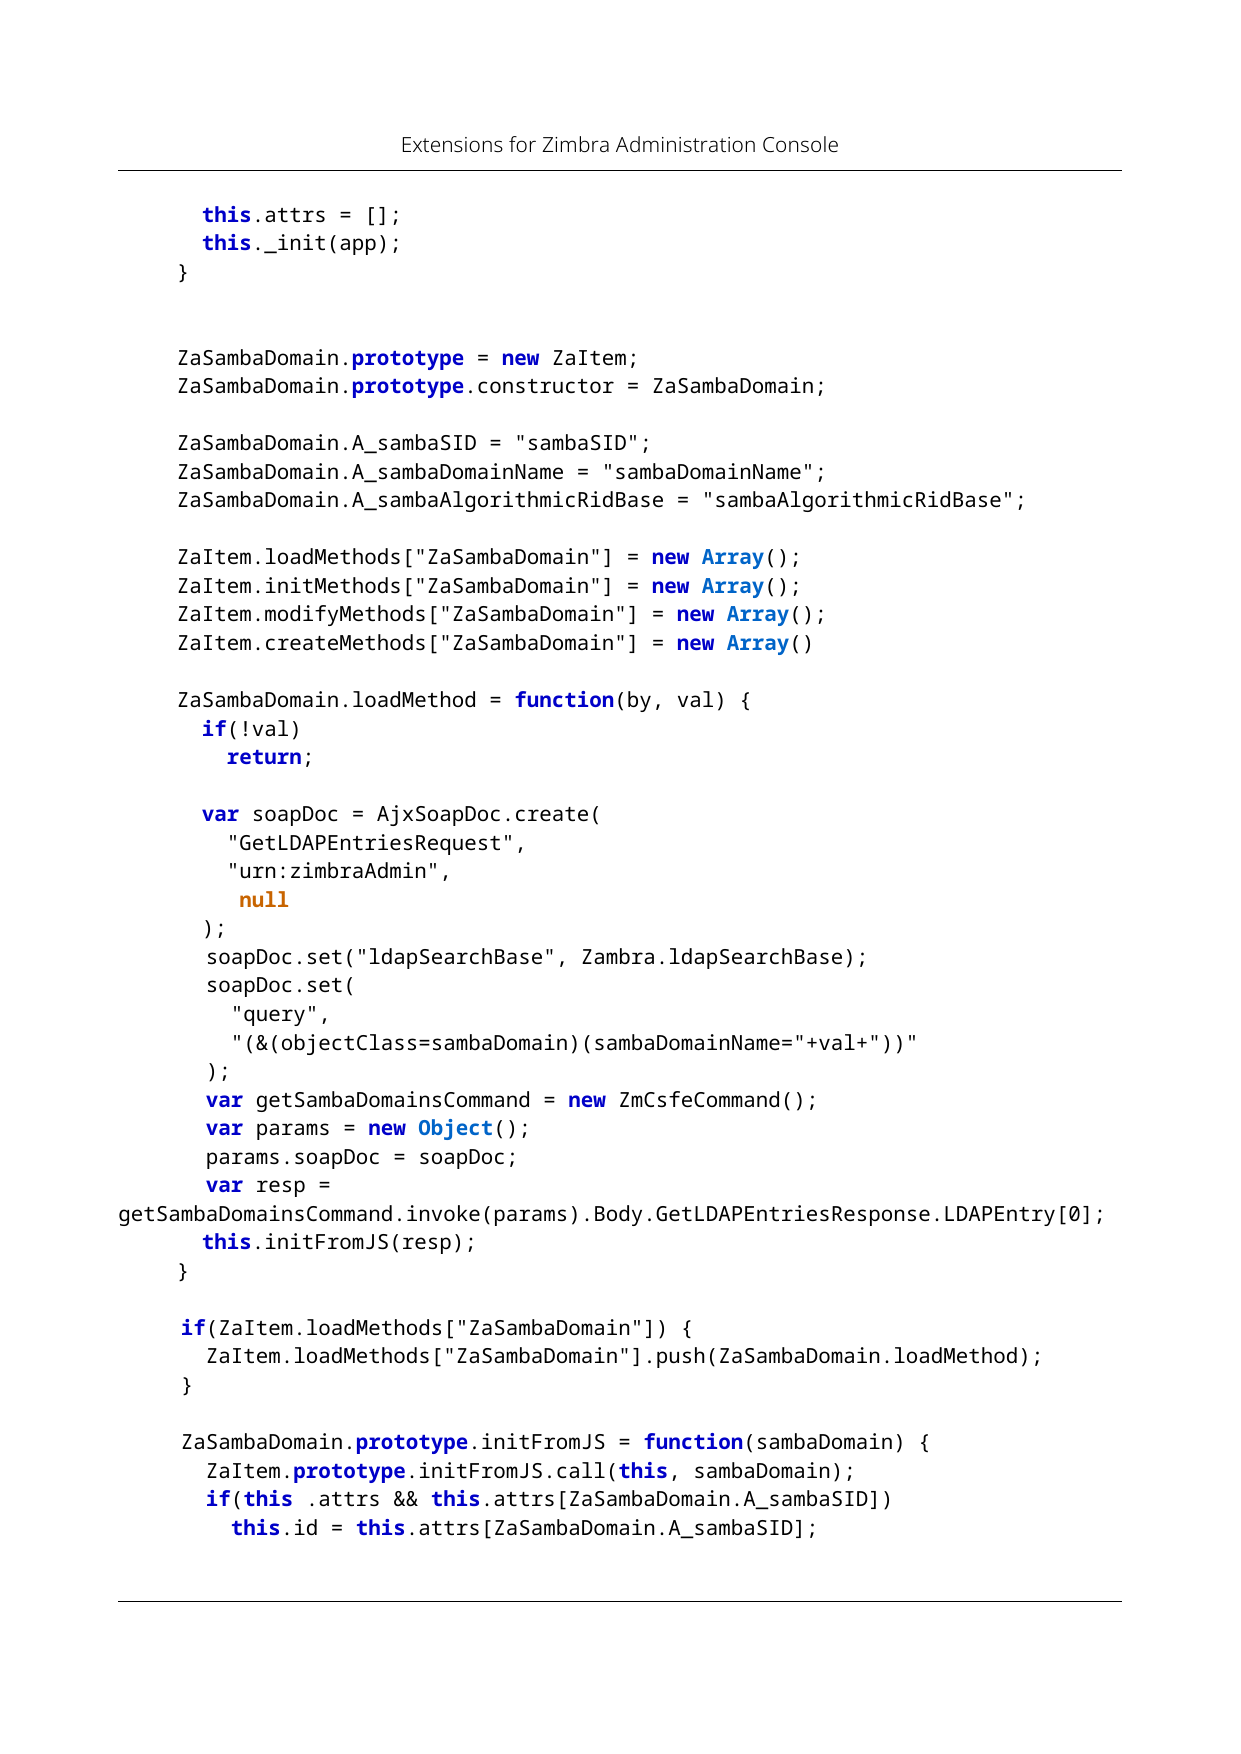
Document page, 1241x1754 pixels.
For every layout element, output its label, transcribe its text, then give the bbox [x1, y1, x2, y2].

text soapDoc.set( [118, 970, 1122, 999]
text this.id = this.attrs[ZaSambaDomain.A_sambaSID]; [118, 1513, 1122, 1541]
text "GetLDAPEntriesRequest", [177, 828, 1122, 856]
text "urn:zimbraAdmin", [177, 856, 1122, 885]
text if(!val) [177, 713, 1122, 742]
text params.soapDoc = soapDoc; [118, 1142, 1122, 1170]
text var getSambaDomainsCommand = new ZmCsfeCommand(); [118, 1084, 1122, 1113]
text ZaItem.createMethods["ZaSambaDomain"] = new Array() [177, 628, 1122, 656]
text var params = new Object(); [118, 1113, 1122, 1142]
text this._init(app); [177, 228, 1122, 257]
text ZaSambaDomain.prototype.constructor = ZaSambaDomain; [177, 371, 1122, 399]
text ); [118, 1056, 1122, 1084]
text ZaSambaDomain.A_sambaSID = "sambaSID"; [177, 428, 1122, 457]
text ZaSambaDomain.A_sambaDomainName = "sambaDomainName"; [177, 457, 1122, 485]
text "query", [118, 999, 1122, 1027]
text } [177, 257, 1122, 285]
text } [177, 1256, 1122, 1284]
text ZaItem.modifyMethods["ZaSambaDomain"] = new Array(); [177, 599, 1122, 628]
text ZaItem.loadMethods["ZaSambaDomain"] = new Array(); [177, 542, 1122, 571]
text "(&(objectClass=sambaDomain)(sambaDomainName="+val+"))" [118, 1027, 1122, 1056]
text this.attrs = []; [177, 200, 1122, 228]
text return; [177, 742, 1122, 771]
text ZaSambaDomain.prototype = new ZaItem; [177, 342, 1122, 371]
text null [177, 885, 1122, 913]
text this.initFromJS(resp); [177, 1227, 1122, 1256]
text if(ZaItem.loadMethods["ZaSambaDomain"]) { [118, 1313, 1122, 1341]
text soapDoc.set("ldapSearchBase", Zambra.ldapSearchBase); [118, 942, 1122, 970]
text } [118, 1370, 1122, 1398]
text if(this .attrs && this.attrs[ZaSambaDomain.A_sambaSID]) [118, 1484, 1122, 1513]
text ZaSambaDomain.A_sambaAlgorithmicRidBase = "sambaAlgorithmicRidBase"; [177, 485, 1122, 514]
text ZaItem.prototype.initFromJS.call(this, sambaDomain); [118, 1456, 1122, 1484]
text ); [177, 913, 1122, 942]
text var soapDoc = AjxSoapDoc.create( [177, 799, 1122, 828]
text ZaItem.initMethods["ZaSambaDomain"] = new Array(); [177, 571, 1122, 599]
text ZaItem.loadMethods["ZaSambaDomain"].push(ZaSambaDomain.loadMethod); [118, 1341, 1122, 1370]
text ZaSambaDomain.prototype.initFromJS = function(sambaDomain) { [118, 1427, 1122, 1456]
text ZaSambaDomain.loadMethod = function(by, val) { [177, 685, 1122, 713]
text var resp = getSambaDomainsCommand.invoke(params).Body.GetLDAPEntriesResponse.LDAPEntry[0]; [118, 1170, 1122, 1227]
